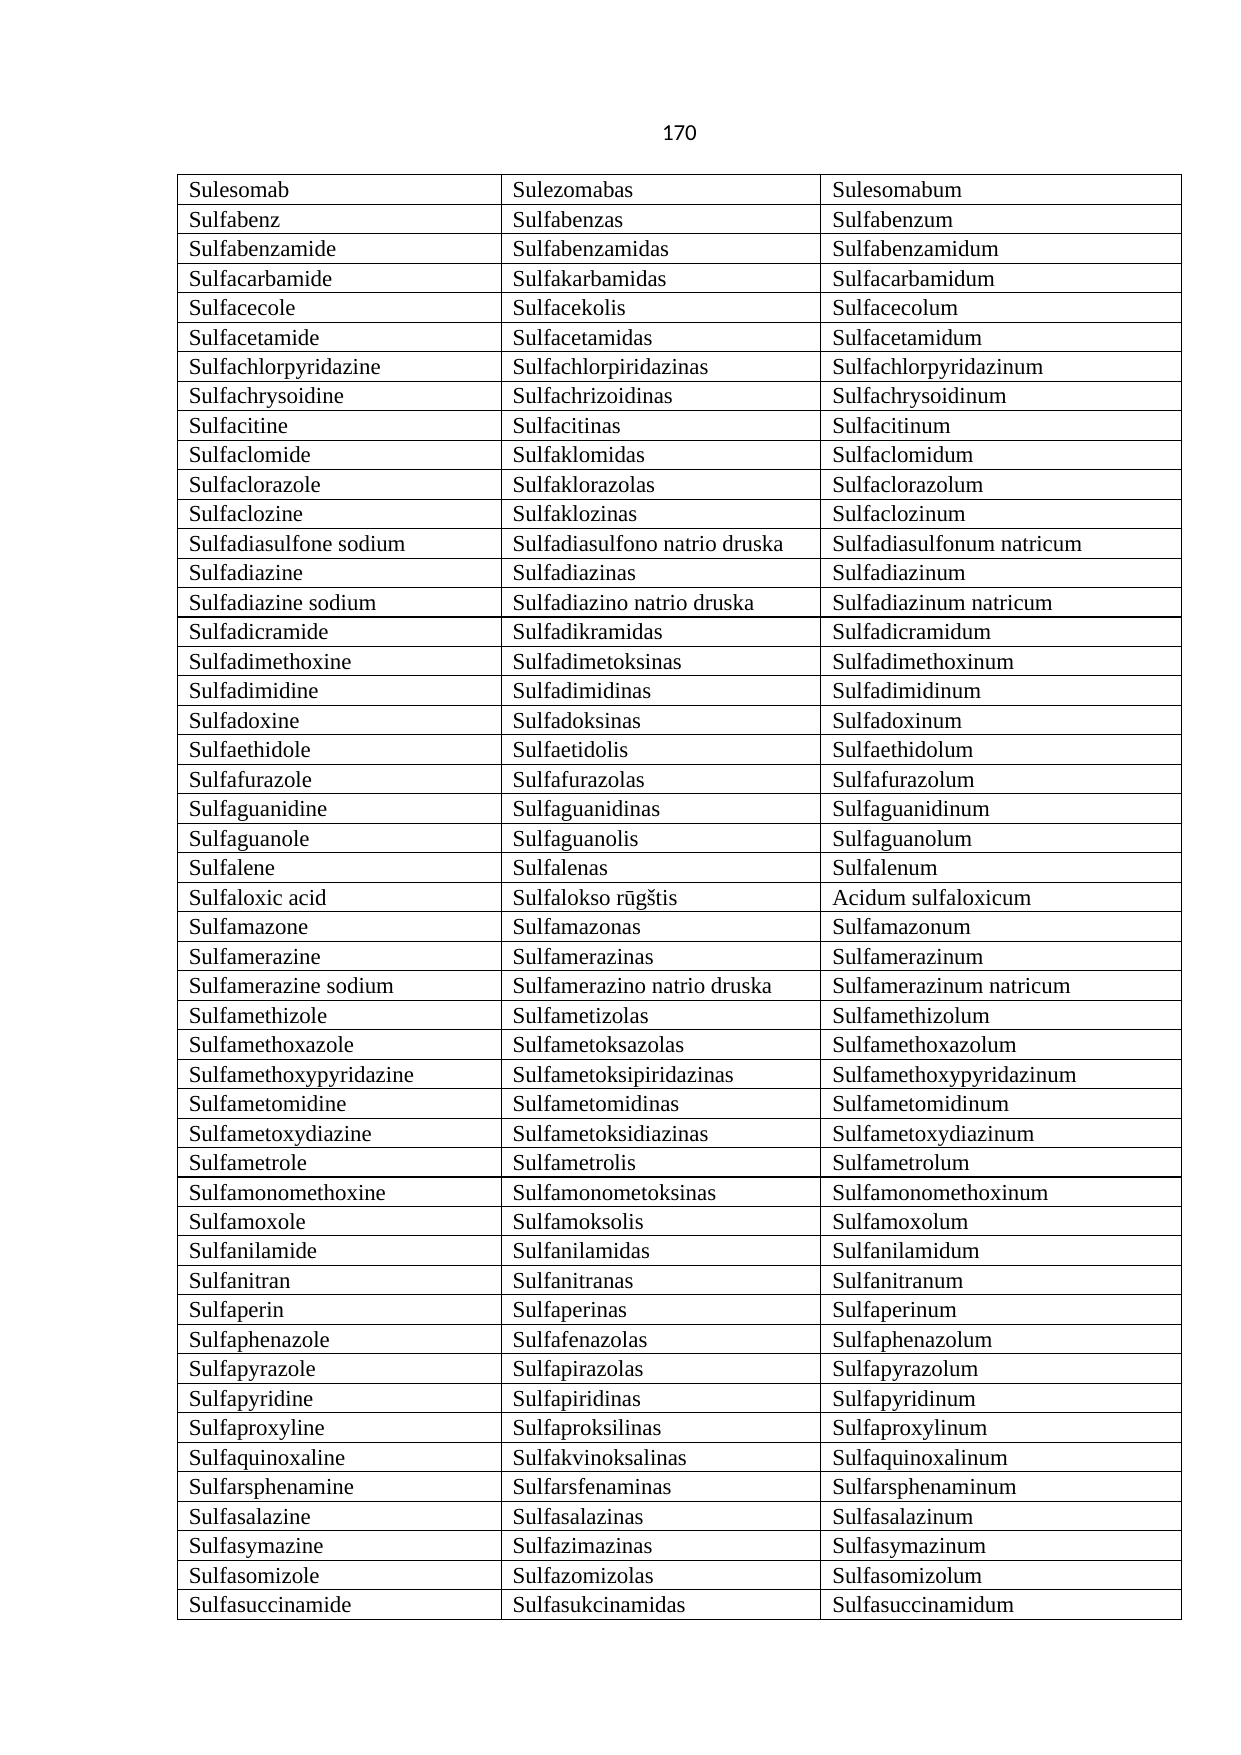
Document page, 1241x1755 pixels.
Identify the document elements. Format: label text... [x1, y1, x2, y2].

table_cell Sulfametomidinas [502, 1089, 820, 1117]
table_cell Sulfalenum [821, 853, 1181, 882]
table_cell Sulfabenzamidas [502, 234, 820, 263]
table_cell Sulfachlorpiridazinas [502, 352, 820, 381]
table_cell Sulfarsphenaminum [821, 1472, 1181, 1501]
table_cell Sulfaloxic acid [178, 883, 501, 911]
table_cell Sulfasalazinas [502, 1502, 820, 1530]
table_cell Sulfazimazinas [502, 1531, 820, 1560]
table_cell Sulfaclomidum [821, 441, 1181, 469]
table_cell Sulfapyridine [178, 1384, 501, 1412]
table_cell Sulfacarbamide [178, 264, 501, 292]
table_cell Sulfapyrazolum [821, 1354, 1181, 1383]
table_cell Sulfamerazino natrio druska [502, 971, 820, 999]
table_cell Sulfafurazole [178, 765, 501, 793]
table_cell Sulfaguanole [178, 824, 501, 852]
table_cell Sulfaetidolis [502, 735, 820, 764]
table_cell Sulfadimidine [178, 676, 501, 705]
table_cell Sulfacitinas [502, 411, 820, 439]
table_cell Sulfametrole [178, 1148, 501, 1176]
table_cell Sulfaguanolum [821, 824, 1181, 852]
table_cell Sulfachrizoidinas [502, 382, 820, 410]
table_cell Sulfadiazinum natricum [821, 588, 1181, 616]
table_cell Sulfadiasulfono natrio druska [502, 529, 820, 557]
table_cell Sulfadiazino natrio druska [502, 588, 820, 616]
table_cell Sulfametrolis [502, 1148, 820, 1176]
table_cell Sulfabenzamide [178, 234, 501, 263]
table_cell Acidum sulfaloxicum [821, 883, 1181, 911]
table_cell Sulfaclorazole [178, 470, 501, 498]
table_cell Sulezomabas [502, 175, 820, 204]
table_cell Sulfamoksolis [502, 1207, 820, 1235]
table_cell Sulfanilamidum [821, 1236, 1181, 1265]
table_cell Sulfametomidinum [821, 1089, 1181, 1117]
table_cell Sulfaproksilinas [502, 1413, 820, 1442]
table_cell Sulfacetamide [178, 323, 501, 351]
table_cell Sulfacetamidas [502, 323, 820, 351]
table_cell Sulfaphenazole [178, 1325, 501, 1353]
table_cell Sulfachrysoidine [178, 382, 501, 410]
table_cell Sulfamazonum [821, 912, 1181, 941]
table_cell Sulfakvinoksalinas [502, 1443, 820, 1471]
table_cell Sulfadiasulfone sodium [178, 529, 501, 557]
table_cell Sulfadiazinum [821, 559, 1181, 587]
table_cell Sulfacekolis [502, 293, 820, 322]
table_cell Sulfadicramide [178, 618, 501, 646]
table_cell Sulfasuccinamidum [821, 1590, 1181, 1619]
table_cell Sulfamazonas [502, 912, 820, 941]
table_cell Sulfamonomethoxinum [821, 1178, 1181, 1206]
table_cell Sulfafurazolum [821, 765, 1181, 793]
table_cell Sulfanitranas [502, 1266, 820, 1294]
table_cell Sulfaklorazolas [502, 470, 820, 498]
table_cell Sulfasuccinamide [178, 1590, 501, 1619]
table_cell Sulfacecole [178, 293, 501, 322]
table_cell Sulfaquinoxalinum [821, 1443, 1181, 1471]
table_cell Sulfamethizole [178, 1001, 501, 1029]
table_cell Sulfanilamidas [502, 1236, 820, 1265]
table_cell Sulfasymazinum [821, 1531, 1181, 1560]
table_cell Sulfasalazinum [821, 1502, 1181, 1530]
table_cell Sulfamethoxypyridazinum [821, 1060, 1181, 1088]
table_cell Sulfamoxolum [821, 1207, 1181, 1235]
table_cell Sulfabenz [178, 205, 501, 233]
table_cell Sulfacecolum [821, 293, 1181, 322]
table_cell Sulfacitine [178, 411, 501, 439]
table_cell Sulfametomidine [178, 1089, 501, 1117]
table_cell Sulfaperin [178, 1295, 501, 1324]
table_cell Sulfamonometoksinas [502, 1178, 820, 1206]
table_cell Sulfamerazinum natricum [821, 971, 1181, 999]
table_cell Sulfaklozinas [502, 500, 820, 528]
table_cell Sulfarsphenamine [178, 1472, 501, 1501]
table_cell Sulfadimethoxine [178, 647, 501, 675]
table_cell Sulfacitinum [821, 411, 1181, 439]
table_cell Sulfasukcinamidas [502, 1590, 820, 1619]
table_cell Sulfamerazinum [821, 942, 1181, 970]
table_cell Sulfapirazolas [502, 1354, 820, 1383]
table_cell Sulfanitranum [821, 1266, 1181, 1294]
table_cell Sulfanilamide [178, 1236, 501, 1265]
table_cell Sulfaclorazolum [821, 470, 1181, 498]
table_cell Sulfaguanidinas [502, 794, 820, 823]
table_cell Sulfadiazine [178, 559, 501, 587]
table_cell Sulfaproxyline [178, 1413, 501, 1442]
table_cell Sulfabenzum [821, 205, 1181, 233]
table_cell Sulfazomizolas [502, 1561, 820, 1589]
table_cell Sulfacetamidum [821, 323, 1181, 351]
table_cell Sulfamethoxazole [178, 1030, 501, 1058]
table_cell Sulfafurazolas [502, 765, 820, 793]
table_cell Sulfadimethoxinum [821, 647, 1181, 675]
table_cell Sulfaperinum [821, 1295, 1181, 1324]
table_cell Sulfaethidole [178, 735, 501, 764]
table_cell Sulfamerazinas [502, 942, 820, 970]
table_cell Sulfadimidinum [821, 676, 1181, 705]
table_cell Sulfametizolas [502, 1001, 820, 1029]
table_cell Sulfametoksidiazinas [502, 1119, 820, 1147]
table_cell Sulfanitran [178, 1266, 501, 1294]
table_cell Sulfaguanidinum [821, 794, 1181, 823]
table_cell Sulfafenazolas [502, 1325, 820, 1353]
table_cell Sulfalene [178, 853, 501, 882]
table_cell Sulfapiridinas [502, 1384, 820, 1412]
table_cell Sulfadiazinas [502, 559, 820, 587]
table_cell Sulfaphenazolum [821, 1325, 1181, 1353]
table_cell Sulfasalazine [178, 1502, 501, 1530]
table_cell Sulfasymazine [178, 1531, 501, 1560]
table_cell Sulfachlorpyridazinum [821, 352, 1181, 381]
table_cell Sulfamonomethoxine [178, 1178, 501, 1206]
table_cell Sulfaperinas [502, 1295, 820, 1324]
table_cell Sulfadoksinas [502, 706, 820, 734]
table_cell Sulfamazone [178, 912, 501, 941]
table_cell Sulfapyridinum [821, 1384, 1181, 1412]
table_cell Sulfamerazine sodium [178, 971, 501, 999]
table_cell Sulfadimetoksinas [502, 647, 820, 675]
table_cell Sulfarsfenaminas [502, 1472, 820, 1501]
table_cell Sulfamethizolum [821, 1001, 1181, 1029]
table_cell Sulfachlorpyridazine [178, 352, 501, 381]
table_cell Sulfabenzamidum [821, 234, 1181, 263]
table_cell Sulfadicramidum [821, 618, 1181, 646]
table_cell Sulesomabum [821, 175, 1181, 204]
table_cell Sulfaclozinum [821, 500, 1181, 528]
table_cell Sulfametoxydiazinum [821, 1119, 1181, 1147]
table_cell Sulfametrolum [821, 1148, 1181, 1176]
table_cell Sulfasomizolum [821, 1561, 1181, 1589]
table_cell Sulfalokso rūgštis [502, 883, 820, 911]
table_cell Sulfachrysoidinum [821, 382, 1181, 410]
table_cell Sulfadiazine sodium [178, 588, 501, 616]
table_cell Sulfalenas [502, 853, 820, 882]
table_cell Sulesomab [178, 175, 501, 204]
table_cell Sulfamethoxazolum [821, 1030, 1181, 1058]
table_cell Sulfamoxole [178, 1207, 501, 1235]
table_cell Sulfaethidolum [821, 735, 1181, 764]
table_cell Sulfamerazine [178, 942, 501, 970]
table_cell Sulfadiasulfonum natricum [821, 529, 1181, 557]
table_cell Sulfacarbamidum [821, 264, 1181, 292]
table_cell Sulfametoksazolas [502, 1030, 820, 1058]
table_cell Sulfadikramidas [502, 618, 820, 646]
table_cell Sulfadimidinas [502, 676, 820, 705]
table_cell Sulfadoxinum [821, 706, 1181, 734]
table_cell Sulfaclozine [178, 500, 501, 528]
table_cell Sulfasomizole [178, 1561, 501, 1589]
table_cell Sulfaguanolis [502, 824, 820, 852]
table_cell Sulfaproxylinum [821, 1413, 1181, 1442]
table_cell Sulfamethoxypyridazine [178, 1060, 501, 1088]
table_cell Sulfaguanidine [178, 794, 501, 823]
table_cell Sulfakarbamidas [502, 264, 820, 292]
table_cell Sulfaklomidas [502, 441, 820, 469]
table_cell Sulfabenzas [502, 205, 820, 233]
table_cell Sulfapyrazole [178, 1354, 501, 1383]
table_cell Sulfametoxydiazine [178, 1119, 501, 1147]
table_cell Sulfadoxine [178, 706, 501, 734]
table_cell Sulfaclomide [178, 441, 501, 469]
table_cell Sulfaquinoxaline [178, 1443, 501, 1471]
table_cell Sulfametoksipiridazinas [502, 1060, 820, 1088]
